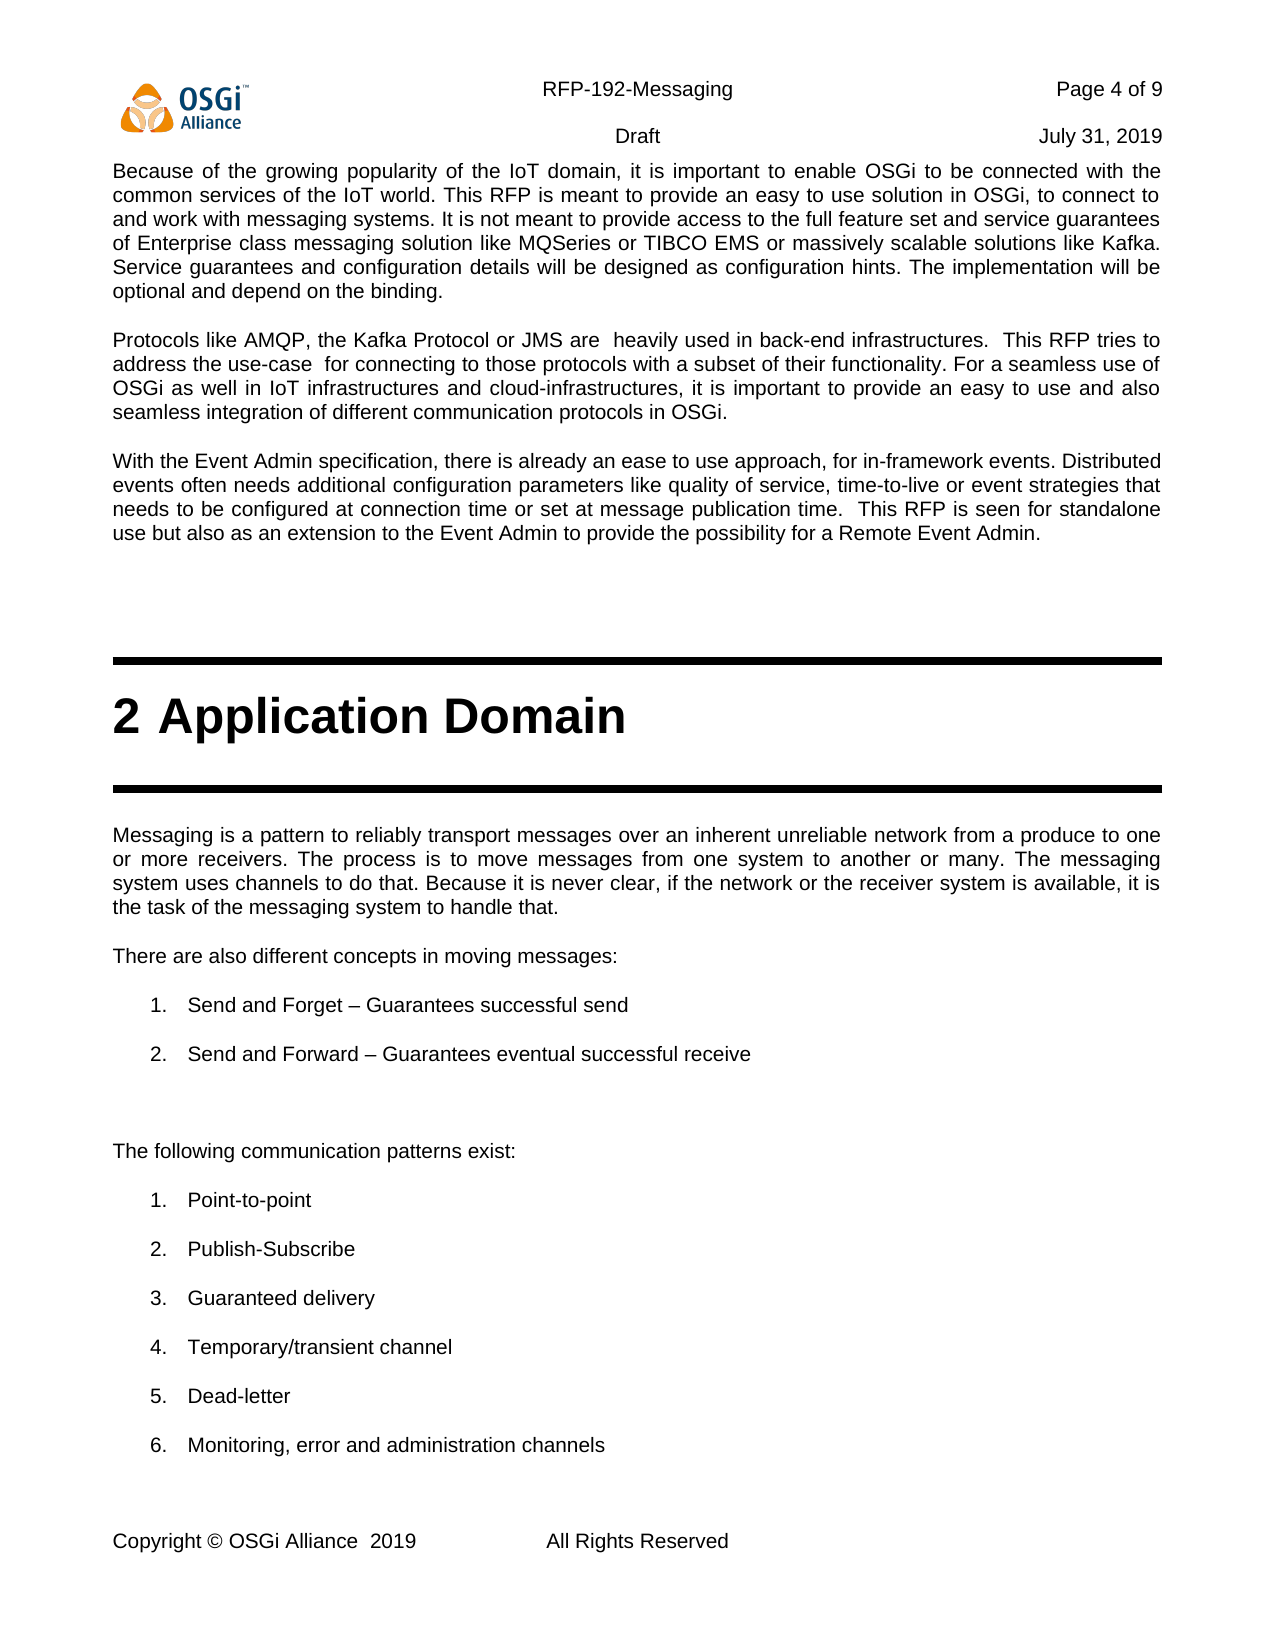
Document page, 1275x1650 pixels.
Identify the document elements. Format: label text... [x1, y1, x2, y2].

picture [113, 76, 257, 140]
list Publish-Subscribe [150, 1237, 1162, 1261]
list Send and Forget – Guarantees successful send [150, 992, 1162, 1016]
list Dead-letter [150, 1384, 1162, 1408]
text With the Event Admin specification, there is already an ease to use approach, for in-framework events. Distributed events often needs additional configuration parameters like quality of service, time-to-live or event strategies that needs to be configured at connection time or set at message publication time. This RFP is seen for standalone use but also as an extension to the Event Admin to provide the possibility for a Remote Event Admin. [112, 448, 1162, 544]
text The following communication patterns exist: [112, 1139, 1162, 1163]
text Because of the growing popularity of the IoT domain, it is important to enable OSGi to be connected with the common services of the IoT world. This RFP is meant to provide an easy to use solution in OSGi, to connect to and work with messaging systems. It is not meant to provide access to the full feature set and service guarantees of Enterprise class messaging solution like MQSeries or TIBCO EMS or massively scalable solutions like Kafka. Service guarantees and configuration details will be designed as configuration hints. The implementation will be optional and depend on the binding. [112, 159, 1162, 303]
text Messaging is a pattern to reliably transport messages over an inherent unreliable network from a produce to one or more receivers. The process is to move messages from one system to another or many. The messaging system uses channels to do that. Because it is never clear, if the network or the receiver system is available, it is the task of the messaging system to handle that. [112, 823, 1162, 918]
list Monitoring, error and administration channels [150, 1433, 1162, 1457]
list Point-to-point [150, 1188, 1162, 1212]
list Guaranteed delivery [150, 1286, 1162, 1310]
list Send and Forward – Guarantees eventual successful receive [150, 1041, 1162, 1065]
subtitle Application Domain [112, 658, 1162, 793]
text Protocols like AMQP, the Kafka Protocol or JMS are heavily used in back-end infrastructures. This RFP tries to address the use-case for connecting to those protocols with a subset of their functionality. For a seamless use of OSGi as well in IoT infrastructures and cloud-infrastructures, it is important to provide an easy to use and also seamless integration of different communication protocols in OSGi. [112, 328, 1162, 423]
list Temporary/transient channel [150, 1335, 1162, 1359]
text There are also different concepts in moving messages: [112, 943, 1162, 967]
